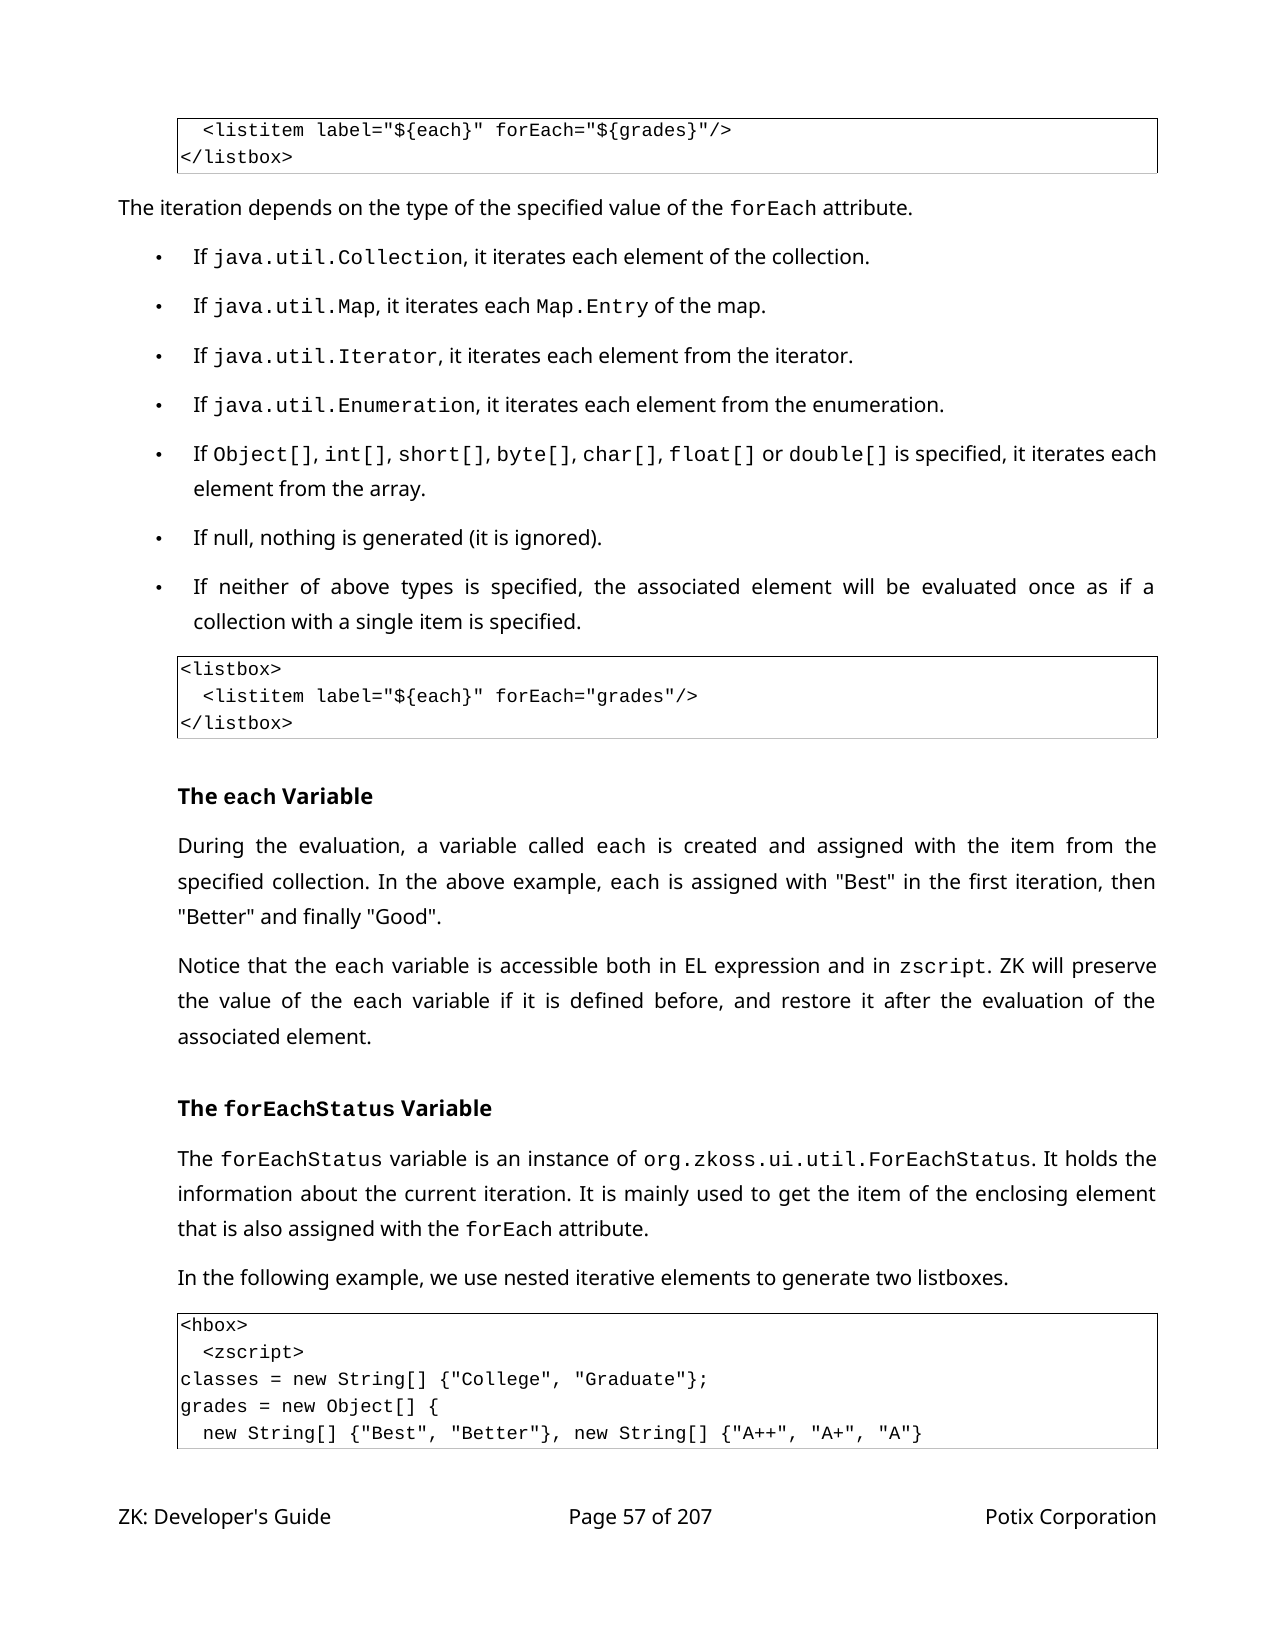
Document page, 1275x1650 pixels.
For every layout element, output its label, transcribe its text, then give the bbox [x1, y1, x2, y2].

text </listbox> [178, 145, 1157, 173]
subtitle The forEachStatus Variable [177, 1093, 1157, 1123]
text In the following example, we use nested iterative elements to generate two listboxes. [177, 1263, 1157, 1292]
text </listbox> [178, 711, 1157, 738]
list If neither of above types is specified, the associated element will be evaluated once as if a collection with a single item is specified. [156, 572, 1157, 636]
list If java.util.Enumeration, it iterates each element from the enumeration. [156, 390, 1157, 418]
text <zscript> [178, 1339, 1157, 1364]
list If java.util.Map, it iterates each Map.Entry of the map. [156, 292, 1157, 320]
text The forEachStatus variable is an instance of org.zkoss.ui.util.ForEachStatus. It holds the information about the current iteration. It is mainly used to get the item of the enclosing element that is also assigned with the forEach attribute. [177, 1144, 1157, 1243]
subtitle The each Variable [177, 781, 1157, 811]
list If java.util.Iterator, it iterates each element from the iterator. [156, 341, 1157, 369]
text new String[] {"Best", "Better"}, new String[] {"A++", "A+", "A"} [178, 1421, 1157, 1448]
text <listitem label="${each}" forEach="${grades}"/> [178, 119, 1157, 142]
text classes = new String[] {"College", "Graduate"}; [178, 1367, 1157, 1391]
text <listbox> [178, 657, 1157, 681]
text grades = new Object[] { [178, 1394, 1157, 1418]
list If java.util.Collection, it iterates each element of the collection. [156, 242, 1157, 271]
text Notice that the each variable is accessible both in EL expression and in zscript. ZK will preserve the value of the each variable if it is defined before, and restore it after the evaluation of the associated element. [177, 951, 1157, 1050]
text <listitem label="${each}" forEach="grades"/> [178, 683, 1157, 708]
text During the evaluation, a variable called each is created and assigned with the item from the specified collection. In the above example, each is assigned with "Best" in the first iteration, then "Better" and finally "Good". [177, 831, 1157, 931]
list If null, nothing is generated (it is ignored). [156, 523, 1157, 552]
text The iteration depends on the type of the specified value of the forEach attribute. [118, 193, 1157, 222]
text <hbox> [178, 1314, 1157, 1337]
list If Object[], int[], short[], byte[], char[], float[] or double[] is specified, it iterates each element from the array. [156, 439, 1157, 503]
